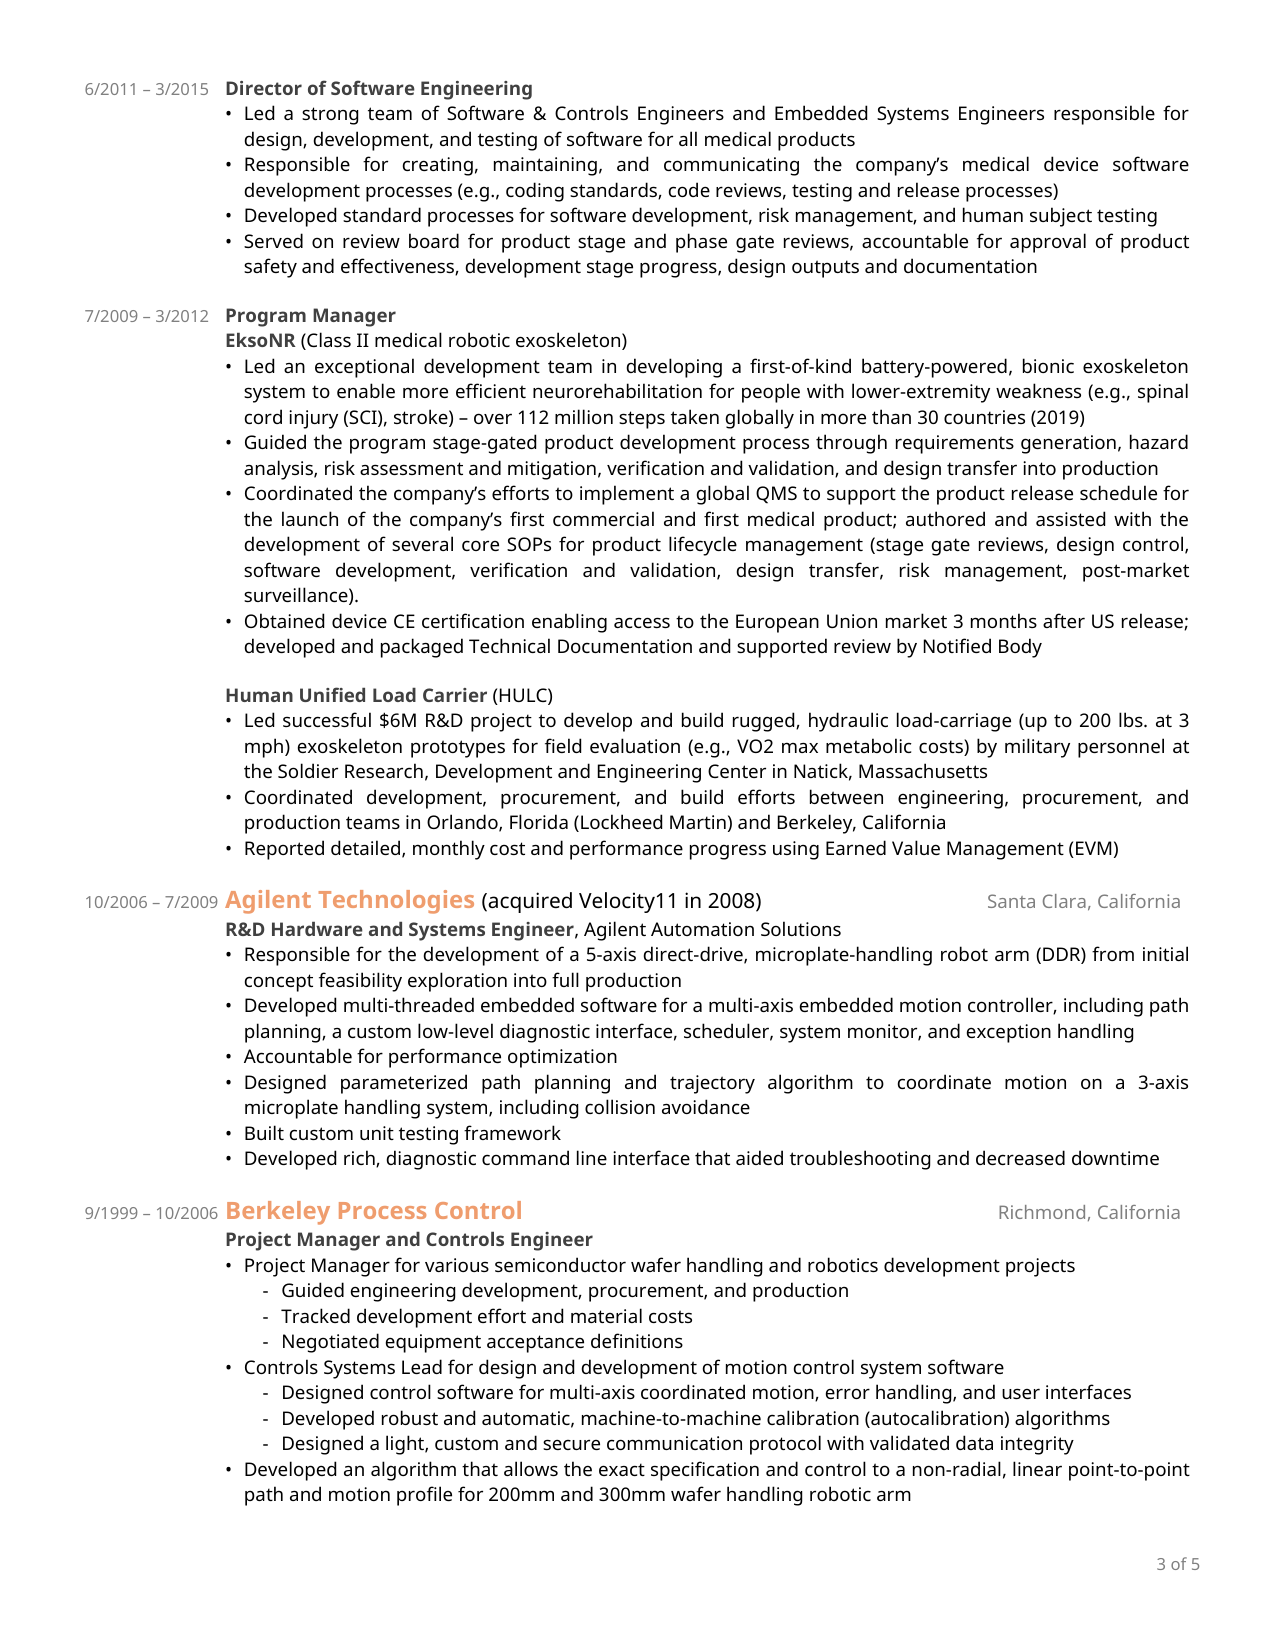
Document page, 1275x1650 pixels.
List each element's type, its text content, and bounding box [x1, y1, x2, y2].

list Built custom unit testing framework [225, 1120, 1191, 1146]
list Coordinated the company’s efforts to implement a global QMS to support the product release schedule for the launch of the company’s first commercial and first medical product; authored and assisted with the development of several core SOPs for product lifecycle management (stage gate reviews, design control, software development, verification and validation, design transfer, risk management, post-market surveillance). [225, 481, 1191, 608]
text 7/2009 – 3/2012 Program Manager [75, 302, 1191, 327]
list Guided the program stage-gated product development process through requirements generation, hazard analysis, risk assessment and mitigation, verification and validation, and design transfer into production [225, 429, 1191, 481]
list Accountable for performance optimization [225, 1043, 1191, 1069]
list Developed rich, diagnostic command line interface that aided troubleshooting and decreased downtime [225, 1146, 1191, 1171]
text Project Manager and Controls Engineer [75, 1226, 1191, 1252]
list Project Manager for various semiconductor wafer handling and robotics development projects [225, 1252, 1191, 1277]
text EksoNR (Class II medical robotic exoskeleton) [75, 327, 1200, 353]
list Controls Systems Lead for design and development of motion control system software [225, 1354, 1191, 1379]
list Designed parameterized path planning and trajectory algorithm to coordinate motion on a 3-axis microplate handling system, including collision avoidance [225, 1069, 1191, 1120]
list Responsible for the development of a 5-axis direct-drive, microplate-handling robot arm (DDR) from initial concept feasibility exploration into full production [225, 941, 1191, 992]
list Developed an algorithm that allows the exact specification and control to a non-radial, linear point-to-point path and motion profile for 200mm and 300mm wafer handling robotic arm [225, 1456, 1191, 1507]
text 10/2006 – 7/2009 Agilent Technologies (acquired Velocity11 in 2008) Santa Clara, California [75, 883, 1200, 916]
text - Designed a light, custom and secure communication protocol with validated data integrity [75, 1431, 1191, 1456]
list Served on review board for product stage and phase gate reviews, accountable for approval of product safety and effectiveness, development stage progress, design outputs and documentation [225, 228, 1191, 279]
text 9/1999 – 10/2006 Berkeley Process Control Richmond, California [75, 1194, 1200, 1226]
list Led an exceptional development team in developing a first-of-kind battery-powered, bionic exoskeleton system to enable more efficient neurorehabilitation for people with lower-extremity weakness (e.g., spinal cord injury (SCI), stroke) – over 112 million steps taken globally in more than 30 countries (2019) [225, 353, 1191, 429]
text Human Unified Load Carrier (HULC) [75, 682, 1191, 707]
list Coordinated development, procurement, and build efforts between engineering, procurement, and production teams in Orlando, Florida (Lockheed Martin) and Berkeley, California [225, 784, 1191, 835]
text 6/2011 – 3/2015 Director of Software Engineering [75, 75, 1191, 101]
list Responsible for creating, maintaining, and communicating the company’s medical device software development processes (e.g., coding standards, code reviews, testing and release processes) [225, 152, 1191, 203]
list Developed standard processes for software development, risk management, and human subject testing [225, 203, 1191, 228]
text R&D Hardware and Systems Engineer, Agilent Automation Solutions [75, 916, 1191, 941]
text - Negotiated equipment acceptance definitions [75, 1328, 1191, 1354]
text - Tracked development effort and material costs [75, 1303, 1191, 1328]
list Obtained device CE certification enabling access to the European Union market 3 months after US release; developed and packaged Technical Documentation and supported review by Notified Body [225, 608, 1191, 659]
text - Developed robust and automatic, machine-to-machine calibration (autocalibration) algorithms [75, 1405, 1191, 1431]
list Led a strong team of Software & Controls Engineers and Embedded Systems Engineers responsible for design, development, and testing of software for all medical products [225, 101, 1191, 152]
text - Guided engineering development, procurement, and production [75, 1277, 1191, 1303]
text - Designed control software for multi-axis coordinated motion, error handling, and user interfaces [75, 1379, 1191, 1405]
list Developed multi-threaded embedded software for a multi-axis embedded motion controller, including path planning, a custom low-level diagnostic interface, scheduler, system monitor, and exception handling [225, 992, 1191, 1043]
list Led successful $6M R&D project to develop and build rugged, hydraulic load-carriage (up to 200 lbs. at 3 mph) exoskeleton prototypes for field evaluation (e.g., VO2 max metabolic costs) by military personnel at the Soldier Research, Development and Engineering Center in Natick, Massachusetts [225, 707, 1191, 784]
list Reported detailed, monthly cost and performance progress using Earned Value Management (EVM) [225, 835, 1191, 861]
